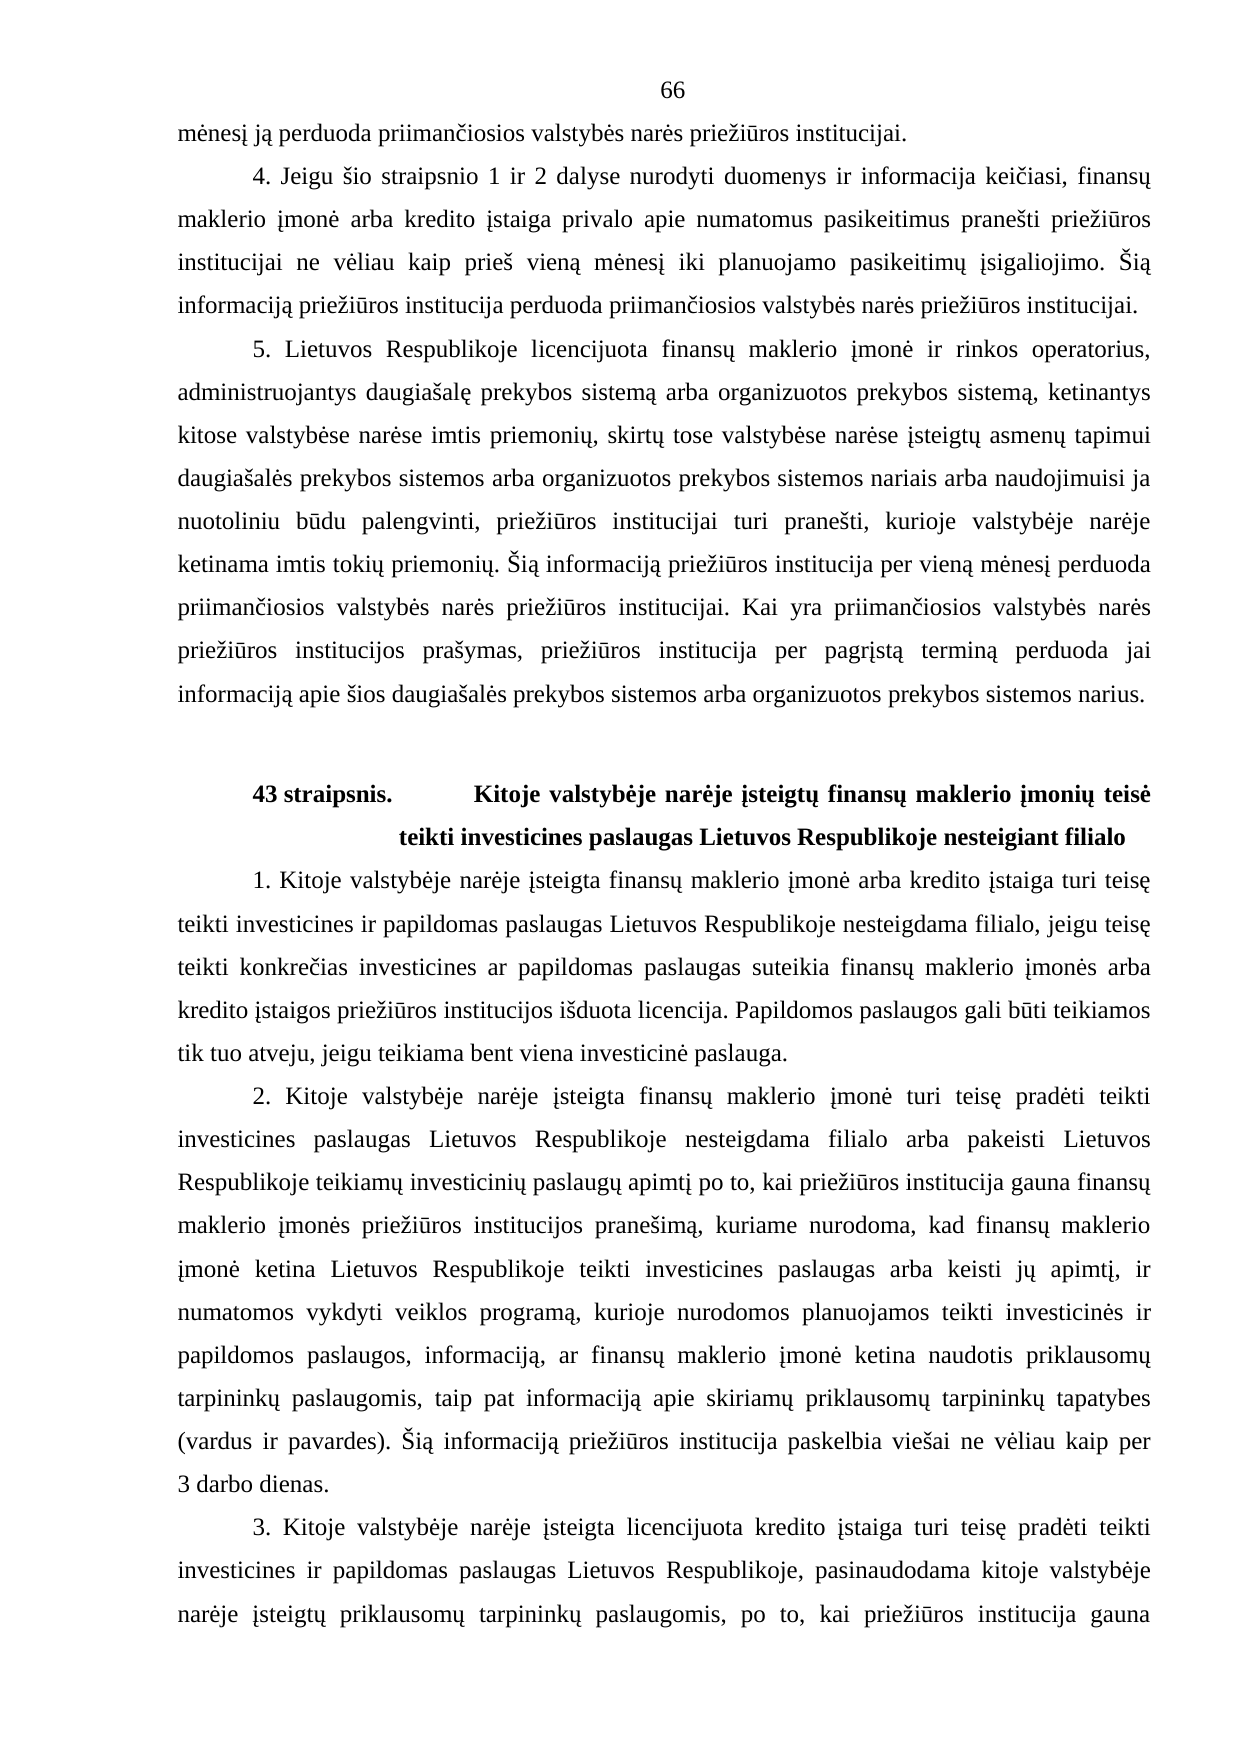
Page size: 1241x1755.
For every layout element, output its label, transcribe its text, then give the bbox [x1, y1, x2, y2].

text mėnesį ją perduoda priimančiosios valstybės narės priežiūros institucijai. [177, 118, 1152, 147]
text 5. Lietuvos Respublikoje licencijuota finansų maklerio įmonė ir rinkos operatorius, administruojantys daugiašalę prekybos sistemą arba organizuotos prekybos sistemą, ketinantys kitose valstybėse narėse imtis priemonių, skirtų tose valstybėse narėse įsteigtų asmenų tapimui daugiašalės prekybos sistemos arba organizuotos prekybos sistemos nariais arba naudojimuisi ja nuotoliniu būdu palengvinti, priežiūros institucijai turi pranešti, kurioje valstybėje narėje ketinama imtis tokių priemonių. Šią informaciją priežiūros institucija per vieną mėnesį perduoda priimančiosios valstybės narės priežiūros institucijai. Kai yra priimančiosios valstybės narės priežiūros institucijos prašymas, priežiūros institucija per pagrįstą terminą perduoda jai informaciją apie šios daugiašalės prekybos sistemos arba organizuotos prekybos sistemos narius. [177, 334, 1152, 707]
text 3. Kitoje valstybėje narėje įsteigta licencijuota kredito įstaiga turi teisę pradėti teikti investicines ir papildomas paslaugas Lietuvos Respublikoje, pasinaudodama kitoje valstybėje narėje įsteigtų priklausomų tarpininkų paslaugomis, po to, kai priežiūros institucija gauna [177, 1512, 1152, 1627]
text 4. Jeigu šio straipsnio 1 ir 2 dalyse nurodyti duomenys ir informacija keičiasi, finansų maklerio įmonė arba kredito įstaiga privalo apie numatomus pasikeitimus pranešti priežiūros institucijai ne vėliau kaip prieš vieną mėnesį iki planuojamo pasikeitimų įsigaliojimo. Šią informaciją priežiūros institucija perduoda priimančiosios valstybės narės priežiūros institucijai. [177, 161, 1152, 319]
text 2. Kitoje valstybėje narėje įsteigta finansų maklerio įmonė turi teisę pradėti teikti investicines paslaugas Lietuvos Respublikoje nesteigdama filialo arba pakeisti Lietuvos Respublikoje teikiamų investicinių paslaugų apimtį po to, kai priežiūros institucija gauna finansų maklerio įmonės priežiūros institucijos pranešimą, kuriame nurodoma, kad finansų maklerio įmonė ketina Lietuvos Respublikoje teikti investicines paslaugas arba keisti jų apimtį, ir numatomos vykdyti veiklos programą, kurioje nurodomos planuojamos teikti investicinės ir papildomos paslaugos, informaciją, ar finansų maklerio įmonė ketina naudotis priklausomų tarpininkų paslaugomis, taip pat informaciją apie skiriamų priklausomų tarpininkų tapatybes (vardus ir pavardes). Šią informaciją priežiūros institucija paskelbia viešai ne vėliau kaip per 3 darbo dienas. [177, 1081, 1152, 1498]
text 1. Kitoje valstybėje narėje įsteigta finansų maklerio įmonė arba kredito įstaiga turi teisę teikti investicines ir papildomas paslaugas Lietuvos Respublikoje nesteigdama filialo, jeigu teisę teikti konkrečias investicines ar papildomas paslaugas suteikia finansų maklerio įmonės arba kredito įstaigos priežiūros institucijos išduota licencija. Papildomos paslaugos gali būti teikiamos tik tuo atveju, jeigu teikiama bent viena investicinė paslauga. [177, 866, 1152, 1067]
text 43 straipsnis. Kitoje valstybėje narėje įsteigtų finansų maklerio įmonių teisė teikti investicines paslaugas Lietuvos Respublikoje nesteigiant filialo [252, 779, 1152, 851]
